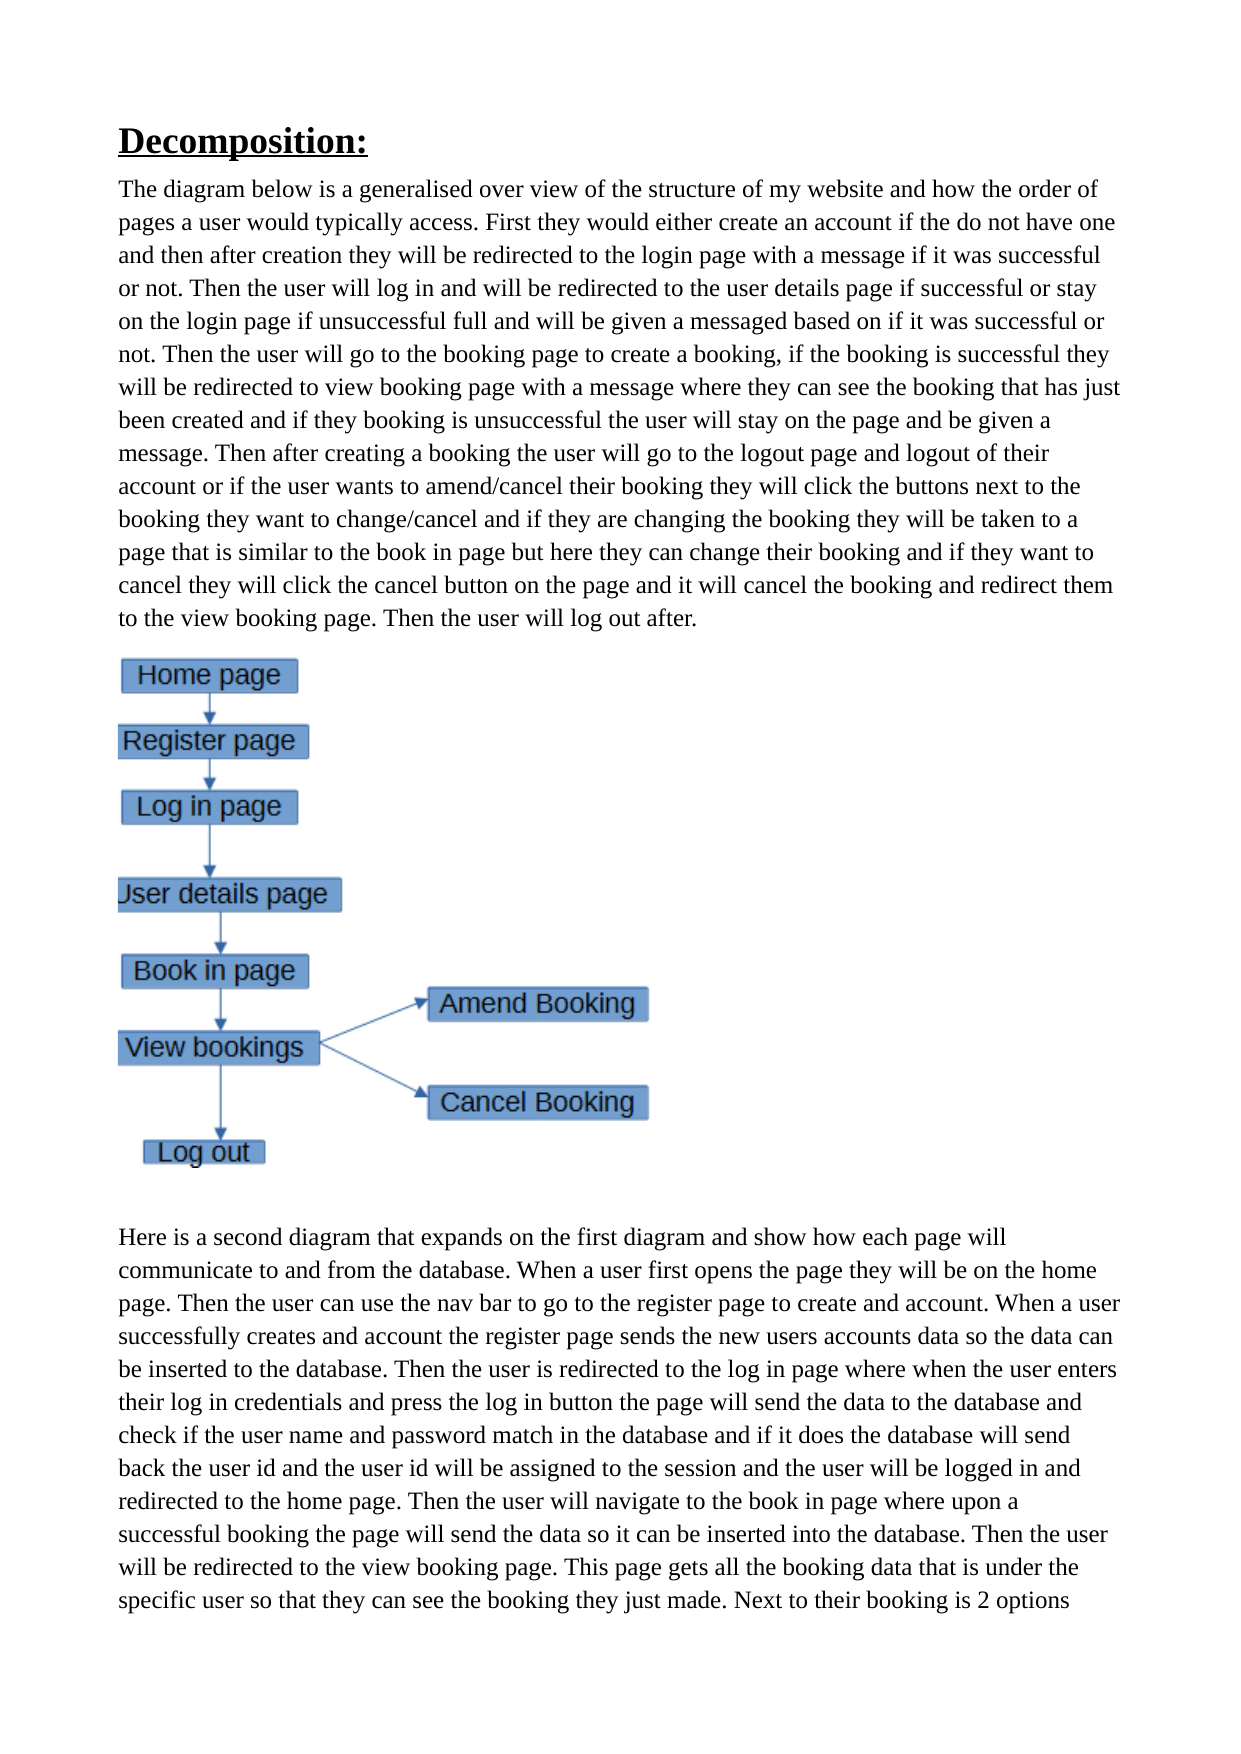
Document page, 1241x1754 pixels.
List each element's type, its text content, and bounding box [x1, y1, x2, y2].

subtitle Decomposition: [118, 118, 1122, 161]
text The diagram below is a generalised over view of the structure of my website and how the order of pages a user would typically access. First they would either create an account if the do not have one and then after creation they will be redirected to the login page with a message if it was successful or not. Then the user will log in and will be redirected to the user details page if successful or stay on the login page if unsuccessful full and will be given a messaged based on if it was successful or not. Then the user will go to the booking page to create a booking, if the booking is successful they will be redirected to view booking page with a message where they can see the booking that has just been created and if they booking is unsuccessful the user will stay on the page and be given a message. Then after creating a booking the user will go to the logout page and logout of their account or if the user wants to amend/cancel their booking they will click the buttons next to the booking they want to change/cancel and if they are changing the booking they will be taken to a page that is similar to the book in page but here they can change their booking and if they want to cancel they will click the cancel button on the page and it will cancel the booking and redirect them to the view booking page. Then the user will log out after. [118, 174, 1122, 632]
picture [117, 650, 654, 1168]
text Here is a second diagram that expands on the first diagram and show how each page will communicate to and from the database. When a user first opens the page they will be on the home page. Then the user can use the nav bar to go to the register page to create and account. When a user successfully creates and account the register page sends the new users accounts data so the data can be inserted to the database. Then the user is redirected to the log in page where when the user enters their log in credentials and press the log in button the page will send the data to the database and check if the user name and password match in the database and if it does the database will send back the user id and the user id will be assigned to the session and the user will be logged in and redirected to the home page. Then the user will navigate to the book in page where upon a successful booking the page will send the data so it can be inserted into the database. Then the user will be redirected to the view booking page. This page gets all the booking data that is under the specific user so that they can see the booking they just made. Next to their booking is 2 options [118, 1222, 1122, 1614]
